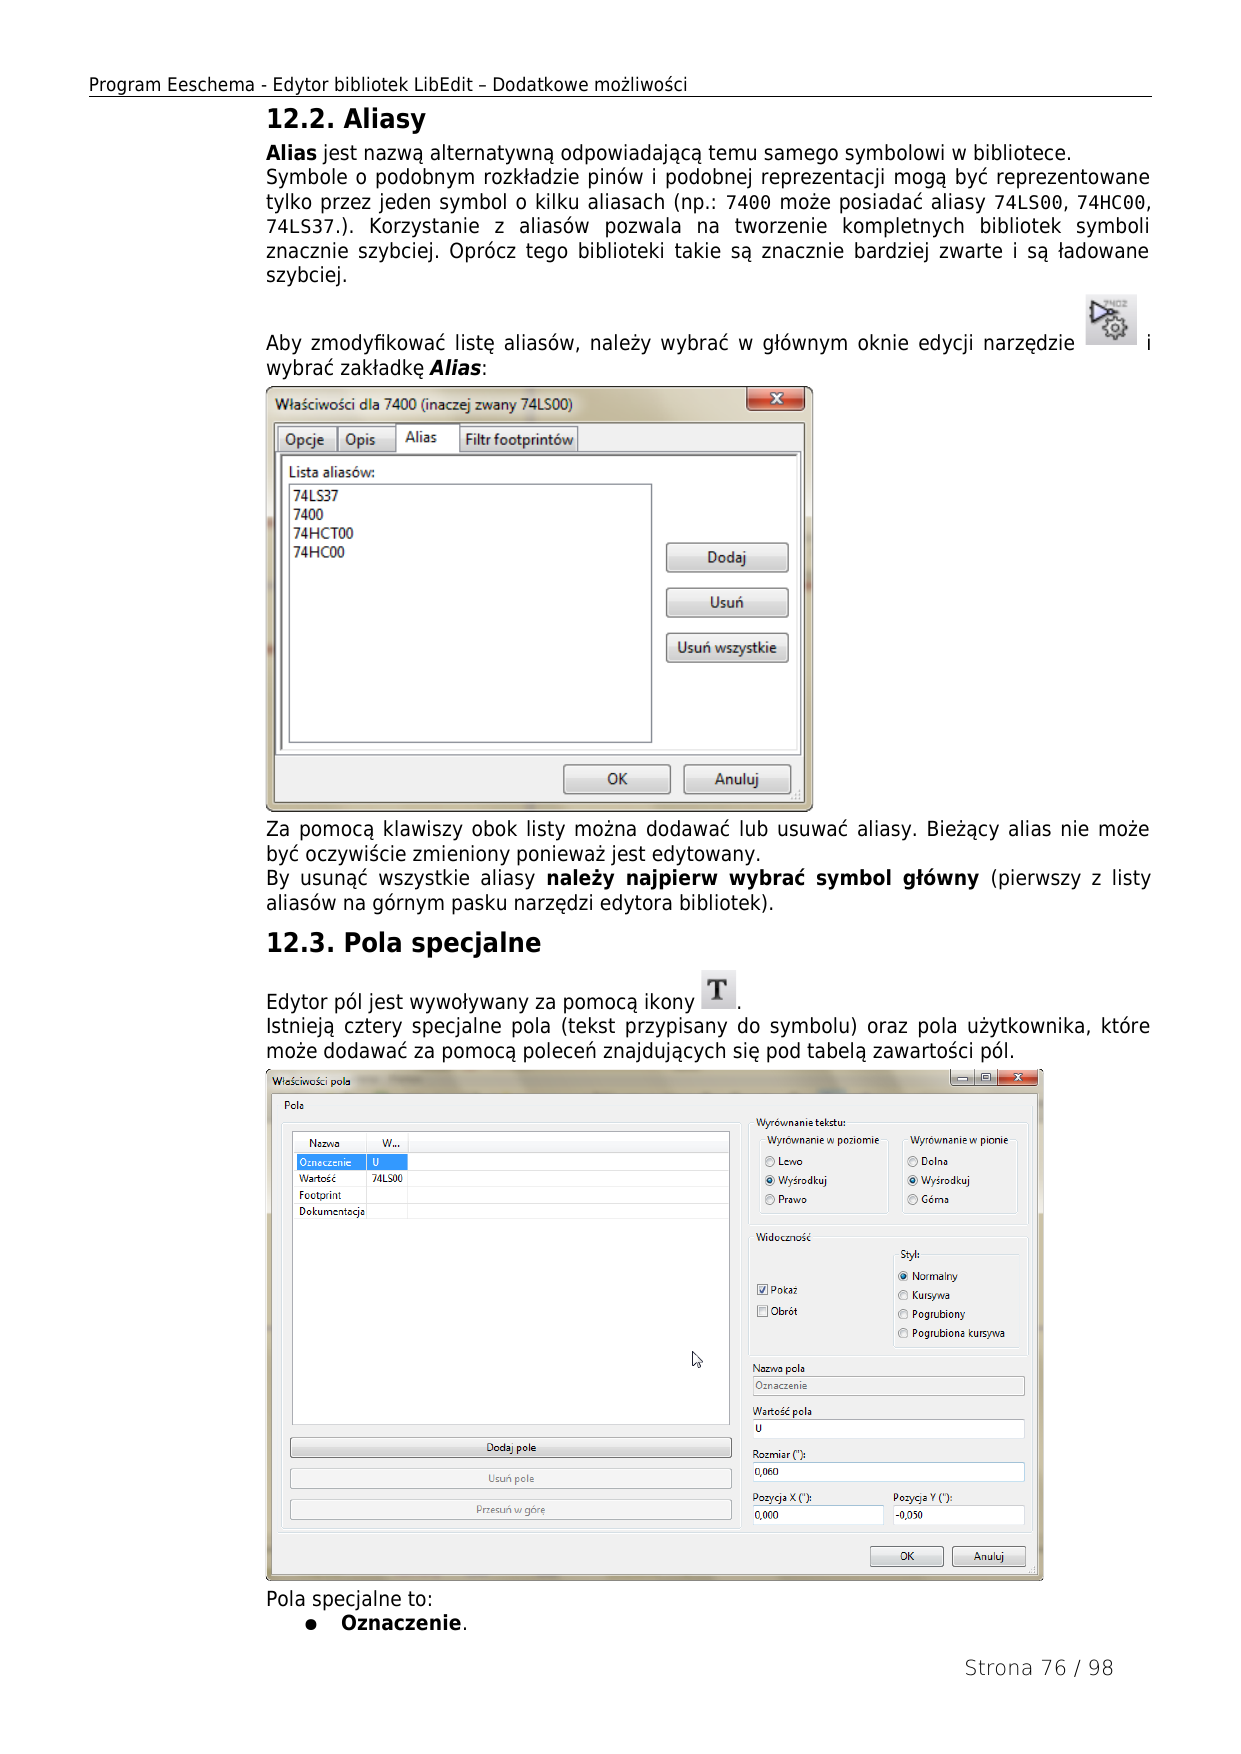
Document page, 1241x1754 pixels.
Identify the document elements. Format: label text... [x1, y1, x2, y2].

text Pola specjalne to: [266, 1586, 1152, 1611]
text Edytor pól jest wywoływany za pomocą ikony . [266, 964, 1152, 1014]
text Istnieją cztery specjalne pola (tekst przypisany do symbolu) oraz pola użytkownika, które może dodawać za pomocą poleceń znajdujących się pod tabelą zawartości pól. [266, 1014, 1152, 1063]
text By usunąć wszystkie aliasy należy najpierw wybrać symbol główny (pierwszy z listy aliasów na górnym pasku narzędzi edytora bibliotek). [266, 866, 1152, 915]
picture [265, 386, 814, 812]
text Aby zmodyfikować listę aliasów, należy wybrać w głównym oknie edycji narzędzie i wybrać zakładkę Alias: [266, 288, 1152, 380]
picture [701, 970, 737, 1009]
text Za pomocą klawiszy obok listy można dodawać lub usuwać aliasy. Bieżący alias nie może być oczywiście zmieniony ponieważ jest edytowany. [266, 817, 1152, 866]
picture [1085, 293, 1137, 345]
text Symbole o podobnym rozkładzie pinów i podobnej reprezentacji mogą być reprezentowane tylko przez jeden symbol o kilku aliasach (np.: 7400 może posiadać aliasy 74LS00, 74HC00, 74LS37.). Korzystanie z aliasów pozwala na tworzenie kompletnych bibliotek symboli znacznie szybciej. Oprócz tego biblioteki takie są znacznie bardziej zwarte i są ładowane szybciej. [266, 165, 1152, 288]
subtitle Aliasy [266, 103, 1152, 135]
subtitle Pola specjalne [266, 927, 1152, 958]
picture [265, 1069, 1044, 1581]
list Oznaczenie. [303, 1611, 1152, 1635]
text Alias jest nazwą alternatywną odpowiadającą temu samego symbolowi w bibliotece. [266, 141, 1152, 165]
